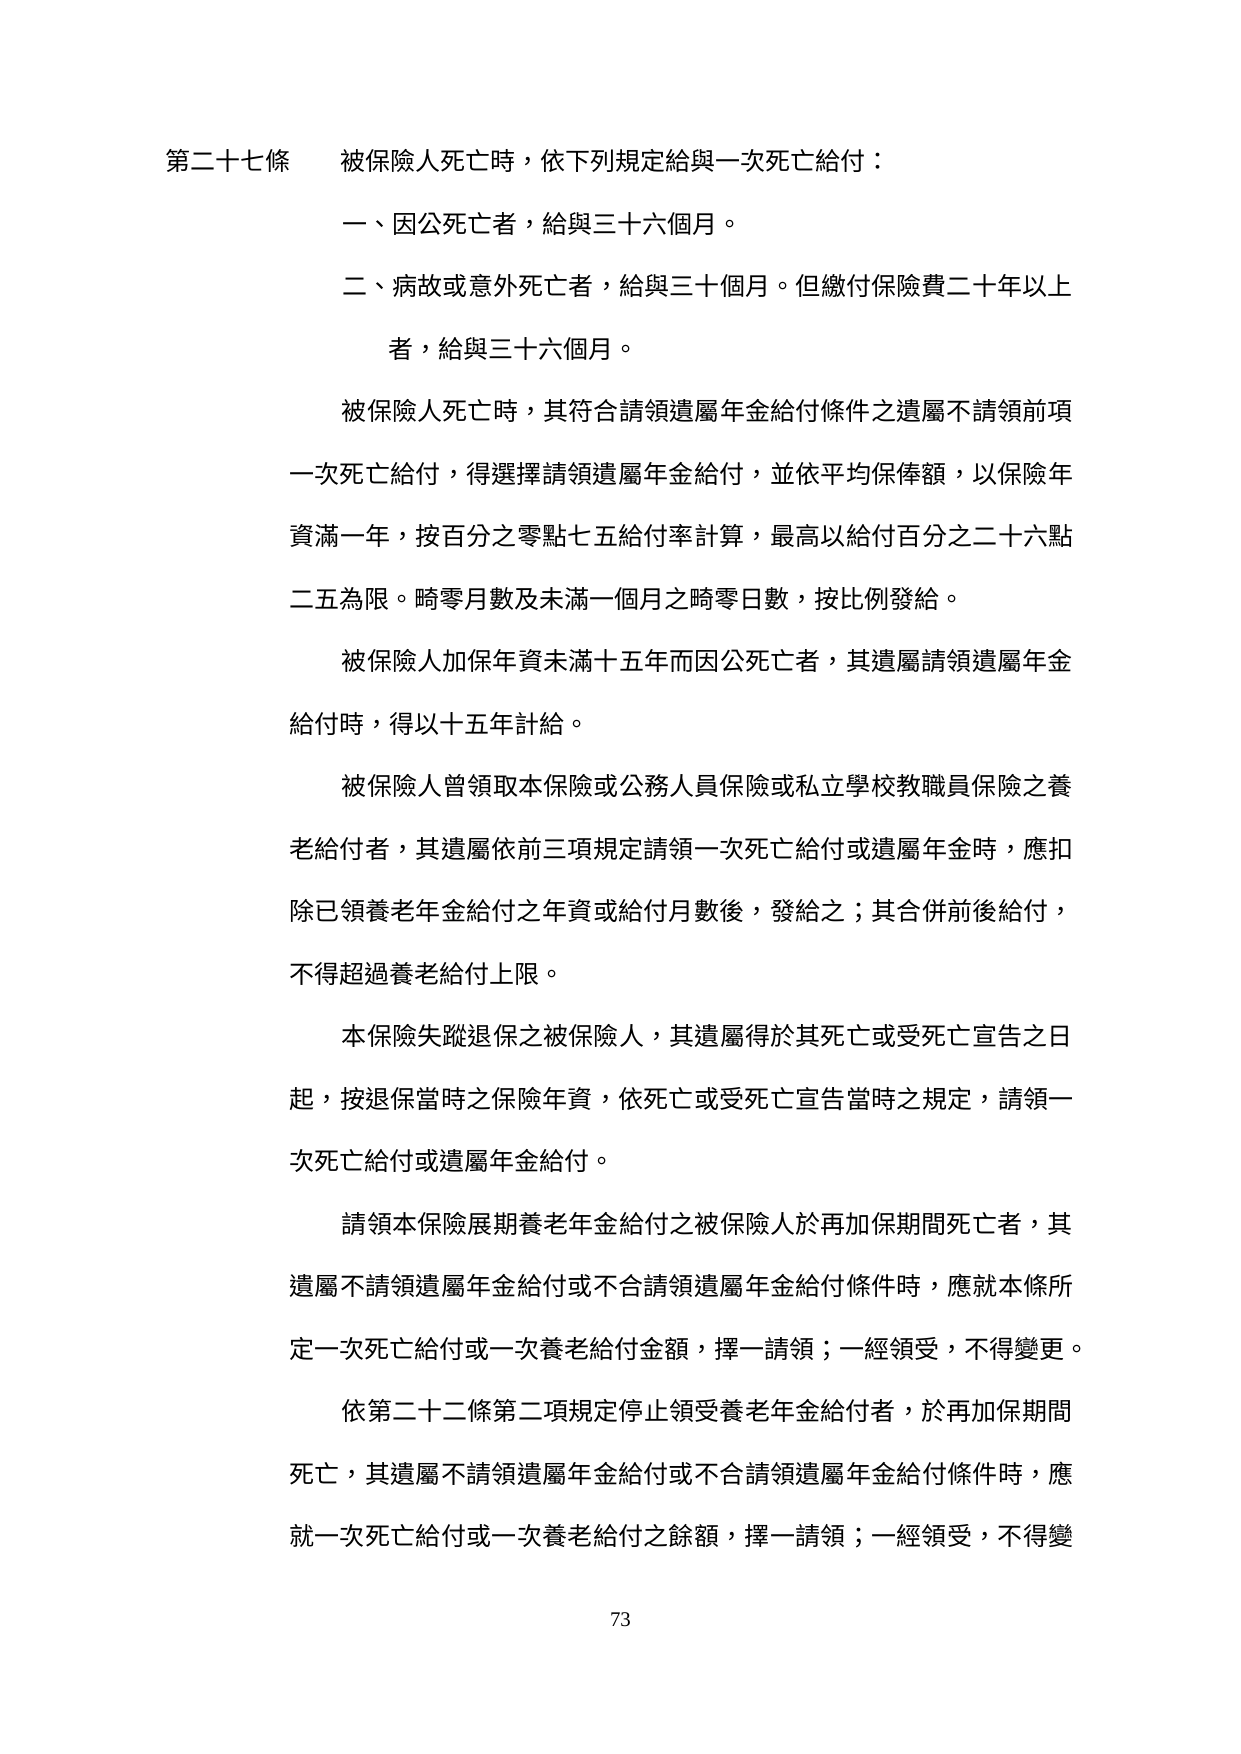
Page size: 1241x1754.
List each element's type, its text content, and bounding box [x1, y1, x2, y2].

text 依第二十二條第二項規定停止領受養老年金給付者，於再加保期間死亡，其遺屬不請領遺屬年金給付或不合請領遺屬年金給付條件時，應就一次死亡給付或一次養老給付之餘額，擇一請領；一經領受，不得變 [289, 1368, 1075, 1556]
text 被保險人加保年資未滿十五年而因公死亡者，其遺屬請領遺屬年金給付時，得以十五年計給。 [289, 618, 1075, 743]
text 一、因公死亡者，給與三十六個月。 [342, 181, 1075, 243]
text 本保險失蹤退保之被保險人，其遺屬得於其死亡或受死亡宣告之日起，按退保當時之保險年資，依死亡或受死亡宣告當時之規定，請領一次死亡給付或遺屬年金給付。 [289, 993, 1075, 1181]
text 第二十七條 被保險人死亡時，依下列規定給與一次死亡給付： [165, 118, 1075, 181]
text 二、病故或意外死亡者，給與三十個月。但繳付保險費二十年以上者，給與三十六個月。 [342, 243, 1075, 368]
text 被保險人死亡時，其符合請領遺屬年金給付條件之遺屬不請領前項一次死亡給付，得選擇請領遺屬年金給付，並依平均保俸額，以保險年資滿一年，按百分之零點七五給付率計算，最高以給付百分之二十六點二五為限。畸零月數及未滿一個月之畸零日數，按比例發給。 [289, 368, 1075, 618]
text 請領本保險展期養老年金給付之被保險人於再加保期間死亡者，其遺屬不請領遺屬年金給付或不合請領遺屬年金給付條件時，應就本條所定一次死亡給付或一次養老給付金額，擇一請領；一經領受，不得變更。 [289, 1181, 1075, 1368]
text 被保險人曾領取本保險或公務人員保險或私立學校教職員保險之養老給付者，其遺屬依前三項規定請領一次死亡給付或遺屬年金時，應扣除已領養老年金給付之年資或給付月數後，發給之；其合併前後給付，不得超過養老給付上限。 [289, 743, 1075, 993]
